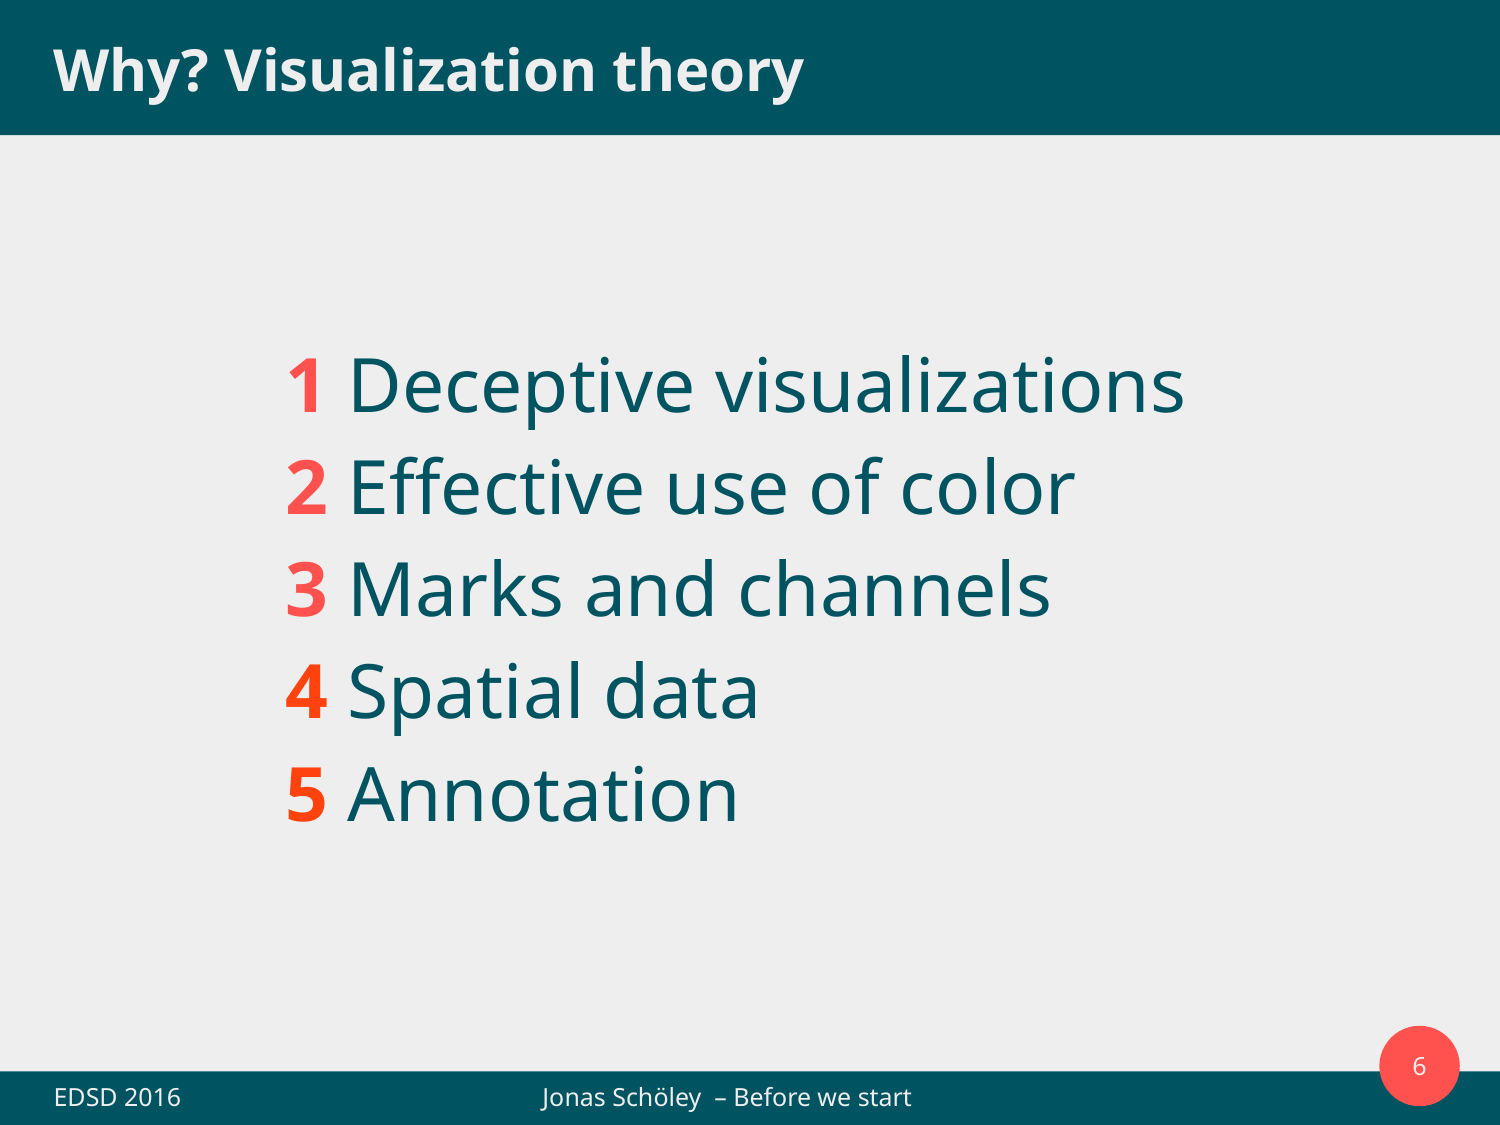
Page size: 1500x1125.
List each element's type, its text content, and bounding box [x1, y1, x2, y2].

title Why? Visualization theory [53, 0, 1447, 141]
text_box 1 Deceptive visualizations 2 Effective use of color 3 Marks and channels 4 Spatial data 5 Annotation [270, 324, 1230, 833]
